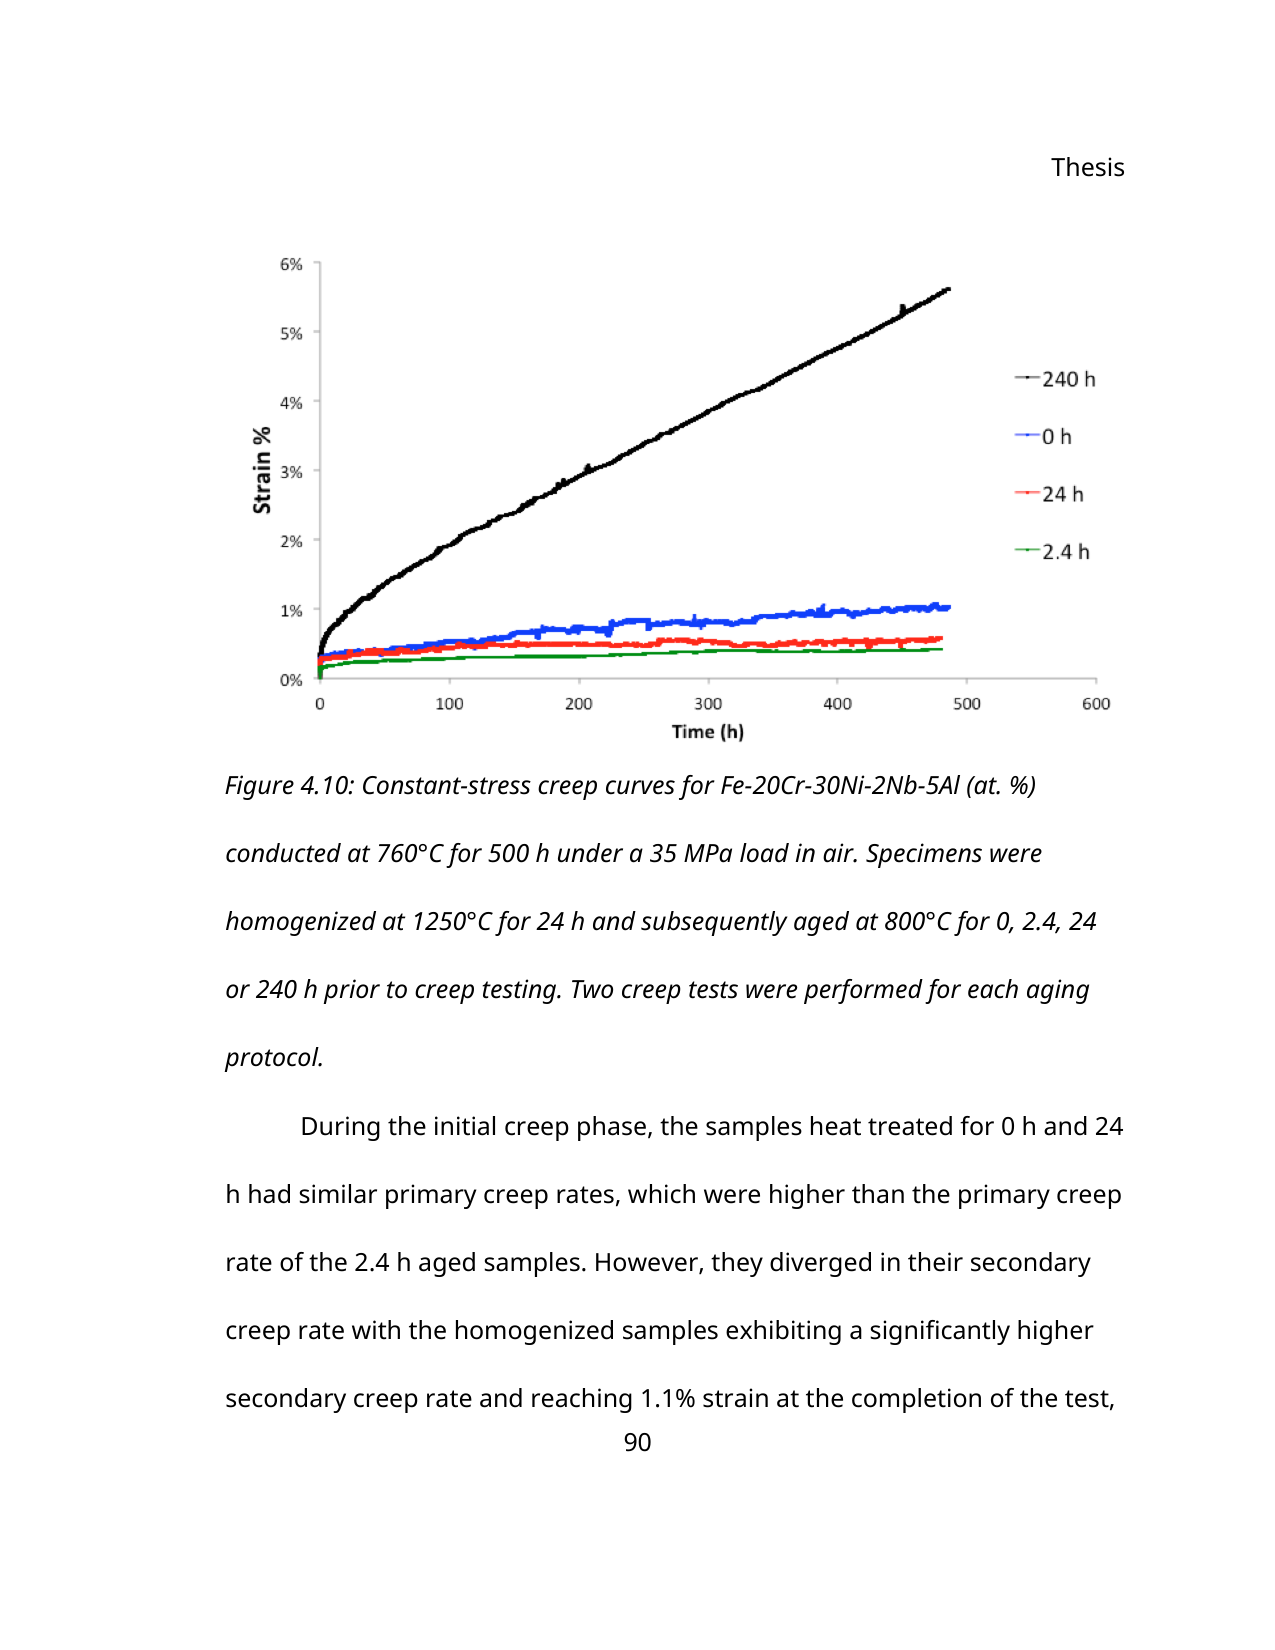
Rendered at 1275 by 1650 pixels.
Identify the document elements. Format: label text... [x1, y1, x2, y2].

text Figure 4.10: Constant-stress creep curves for Fe-20Cr-30Ni-2Nb-5Al (at. %) conducted at 760°C for 500 h under a 35 MPa load in air. Specimens were homogenized at 1250°C for 24 h and subsequently aged at 800°C for 0, 2.4, 24 or 240 h prior to creep testing. Two creep tests were performed for each aging protocol. [224, 768, 1125, 1074]
text During the initial creep phase, the samples heat treated for 0 h and 24 h had similar primary creep rates, which were higher than the primary creep rate of the 2.4 h aged samples. However, they diverged in their secondary creep rate with the homogenized samples exhibiting a significantly higher secondary creep rate and reaching 1.1% strain at the completion of the test, [224, 1108, 1125, 1415]
picture [226, 225, 1137, 768]
